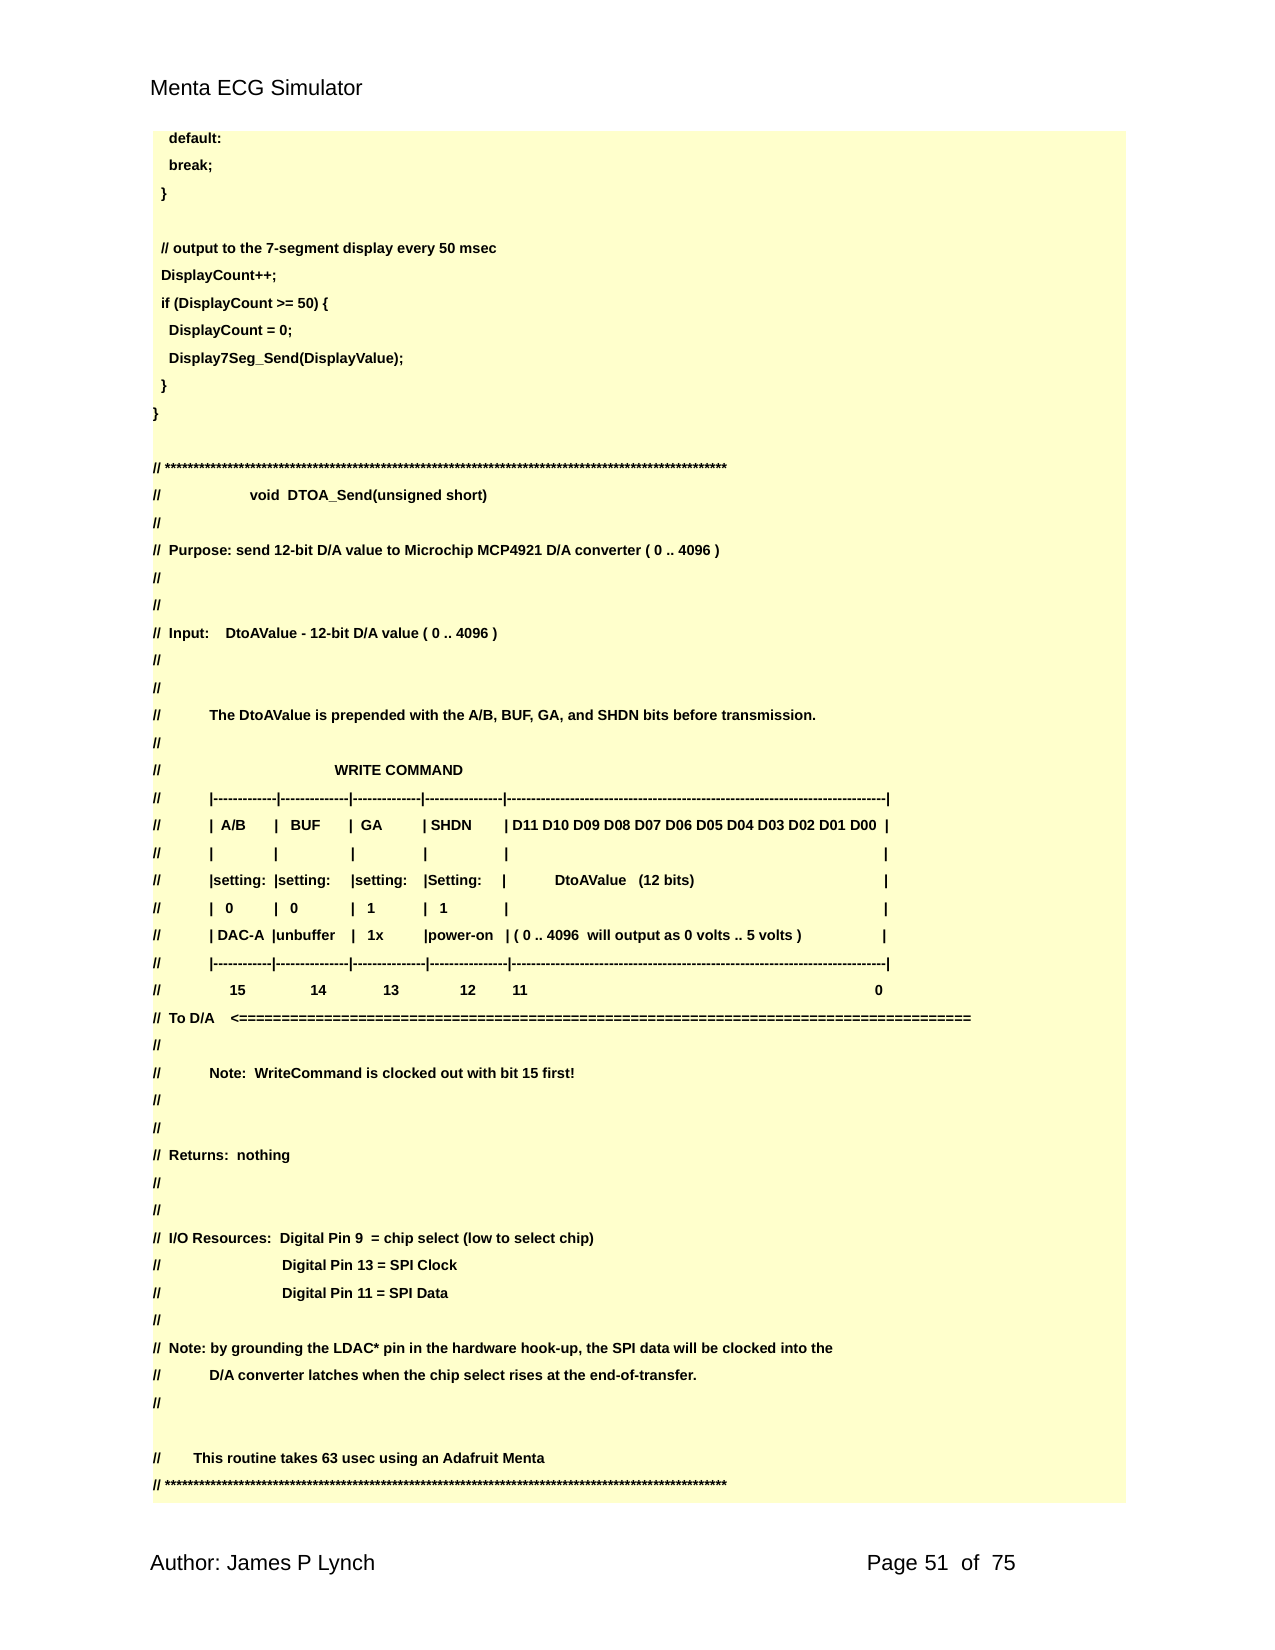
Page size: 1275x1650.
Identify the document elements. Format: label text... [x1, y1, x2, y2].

text Display7Seg_Send(DisplayValue); [153, 351, 1126, 366]
text // [153, 516, 1126, 531]
text // [153, 681, 1126, 696]
text // [153, 1204, 1126, 1219]
text // |-------------|--------------|--------------|----------------|------------------------------------------------------------------------------| [153, 791, 1126, 806]
text // *************************************************************************************************** [153, 461, 1126, 476]
text // Returns: nothing [153, 1149, 1126, 1164]
text // Input: DtoAValue - 12-bit D/A value ( 0 .. 4096 ) [153, 626, 1126, 641]
text break; [153, 159, 1126, 174]
text // The DtoAValue is prepended with the A/B, BUF, GA, and SHDN bits before transmission. [153, 709, 1126, 724]
text // [153, 1396, 1126, 1411]
text // To D/A <====================================================================================== [153, 1011, 1126, 1026]
text // [153, 1314, 1126, 1329]
text } [153, 379, 1126, 394]
text // [153, 599, 1126, 614]
text // Note: WriteCommand is clocked out with bit 15 first! [153, 1066, 1126, 1081]
text // Purpose: send 12-bit D/A value to Microchip MCP4921 D/A converter ( 0 .. 4096 ) [153, 544, 1126, 559]
text default: [153, 131, 1126, 146]
text // | | | | | | [153, 846, 1126, 861]
text // WRITE COMMAND [153, 764, 1126, 779]
text // [153, 654, 1126, 669]
text // | DAC-A |unbuffer | 1x |power-on | ( 0 .. 4096 will output as 0 volts .. 5 volts ) | [153, 929, 1126, 944]
text // [153, 1176, 1126, 1191]
text // Note: by grounding the LDAC* pin in the hardware hook-up, the SPI data will be clocked into the [153, 1341, 1126, 1356]
text } [153, 186, 1126, 201]
text // [153, 1039, 1126, 1054]
text // [153, 736, 1126, 751]
text // | A/B | BUF | GA | SHDN | D11 D10 D09 D08 D07 D06 D05 D04 D03 D02 D01 D00 | [153, 819, 1126, 834]
text // |------------|---------------|---------------|----------------|-----------------------------------------------------------------------------| [153, 956, 1126, 971]
text if (DisplayCount >= 50) { [153, 296, 1126, 311]
text // Digital Pin 11 = SPI Data [153, 1286, 1126, 1301]
text // [153, 1121, 1126, 1136]
text // I/O Resources: Digital Pin 9 = chip select (low to select chip) [153, 1231, 1126, 1246]
text // | 0 | 0 | 1 | 1 | | [153, 901, 1126, 916]
text // *************************************************************************************************** [153, 1479, 1126, 1494]
text } [153, 406, 1126, 421]
text // [153, 571, 1126, 586]
text // D/A converter latches when the chip select rises at the end-of-transfer. [153, 1369, 1126, 1384]
text // void DTOA_Send(unsigned short) [153, 489, 1126, 504]
text // 15 14 13 12 11 0 [153, 984, 1126, 999]
text // [153, 1094, 1126, 1109]
text // |setting: |setting: |setting: |Setting: | DtoAValue (12 bits) | [153, 874, 1126, 889]
text // This routine takes 63 usec using an Adafruit Menta [153, 1451, 1126, 1466]
text DisplayCount = 0; [153, 324, 1126, 339]
text // output to the 7-segment display every 50 msec [153, 241, 1126, 256]
text DisplayCount++; [153, 269, 1126, 284]
text // Digital Pin 13 = SPI Clock [153, 1259, 1126, 1274]
